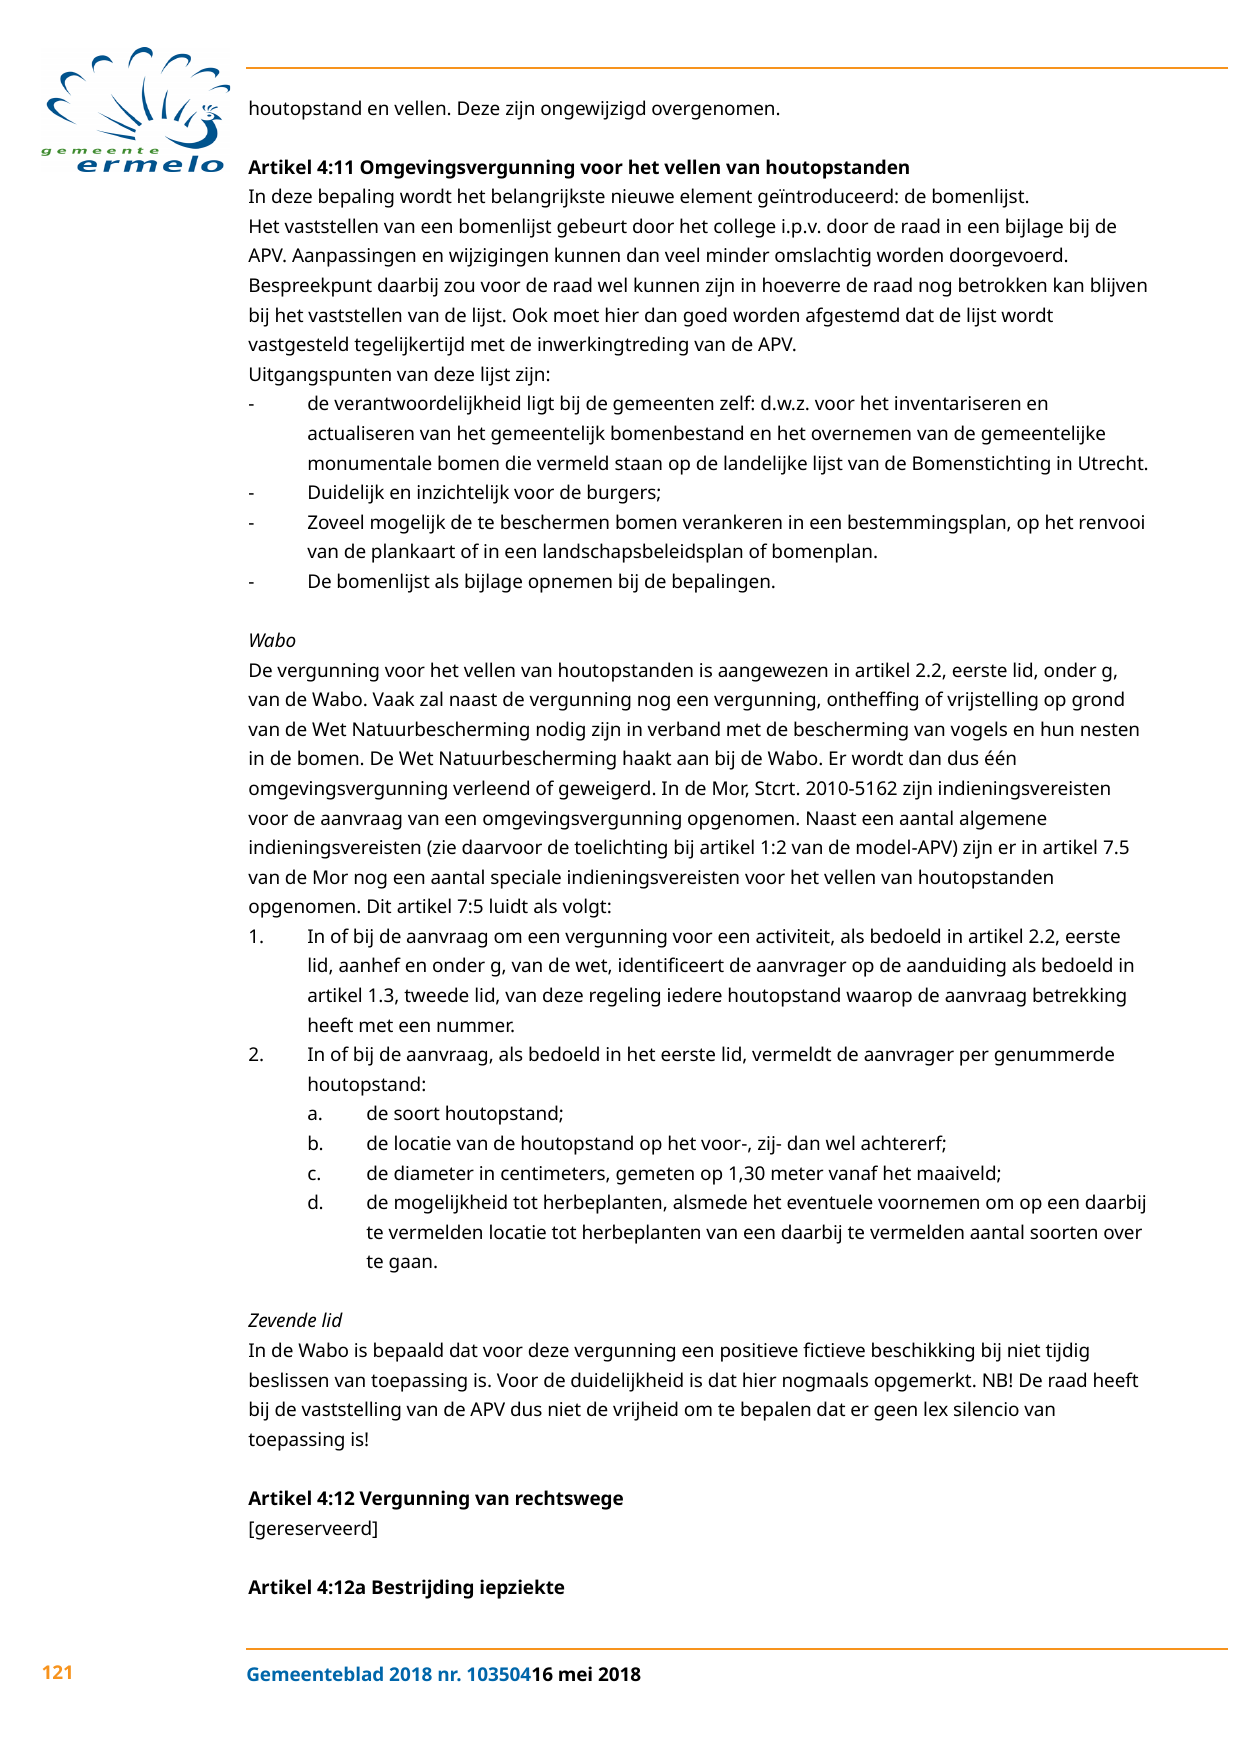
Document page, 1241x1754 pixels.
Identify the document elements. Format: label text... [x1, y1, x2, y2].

list Zoveel mogelijk de te beschermen bomen verankeren in een bestemmingsplan, op het renvooi van de plankaart of in een landschapsbeleidsplan of bomenplan. [248, 509, 1152, 564]
text [gereserveerd] [248, 1515, 1152, 1541]
text Artikel 4:12 Vergunning van rechtswege [248, 1485, 1152, 1511]
list In of bij de aanvraag om een vergunning voor een activiteit, als bedoeld in artikel 2.2, eerste lid, aanhef en onder g, van de wet, identificeert de aanvrager op de aanduiding als bedoeld in artikel 1.3, tweede lid, van deze regeling iedere houtopstand waarop de aanvraag betrekking heeft met een nummer. [248, 923, 1152, 1038]
text In deze bepaling wordt het belangrijkste nieuwe element geïntroduceerd: de bomenlijst. [248, 183, 1152, 209]
text Het vaststellen van een bomenlijst gebeurt door het college i.p.v. door de raad in een bijlage bij de APV. Aanpassingen en wijzigingen kunnen dan veel minder omslachtig worden doorgevoerd. Bespreekpunt daarbij zou voor de raad wel kunnen zijn in hoeverre de raad nog betrokken kan blijven bij het vaststellen van de lijst. Ook moet hier dan goed worden afgestemd dat de lijst wordt vastgesteld tegelijkertijd met de inwerkingtreding van de APV. [248, 213, 1152, 357]
list de locatie van de houtopstand op het voor-, zij- dan wel achtererf; [307, 1130, 1152, 1156]
text Artikel 4:12a Bestrijding iepziekte [248, 1574, 1152, 1600]
text houtopstand en vellen. Deze zijn ongewijzigd overgenomen. [248, 95, 1152, 121]
text Artikel 4:11 Omgevingsvergunning voor het vellen van houtopstanden [248, 154, 1152, 180]
list De bomenlijst als bijlage opnemen bij de bepalingen. [248, 568, 1152, 594]
text Zevende lid [248, 1308, 1152, 1333]
list de diameter in centimeters, gemeten op 1,30 meter vanaf het maaiveld; [307, 1160, 1152, 1186]
list de verantwoordelijkheid ligt bij de gemeenten zelf: d.w.z. voor het inventariseren en actualiseren van het gemeentelijk bomenbestand en het overnemen van de gemeentelijke monumentale bomen die vermeld staan op de landelijke lijst van de Bomenstichting in Utrecht. [248, 391, 1152, 476]
text In de Wabo is bepaald dat voor deze vergunning een positieve fictieve beschikking bij niet tijdig beslissen van toepassing is. Voor de duidelijkheid is dat hier nogmaals opgemerkt. NB! De raad heeft bij de vaststelling van de APV dus niet de vrijheid om te bepalen dat er geen lex silencio van toepassing is! [248, 1337, 1152, 1452]
picture [41, 47, 231, 172]
list de mogelijkheid tot herbeplanten, alsmede het eventuele voornemen om op een daarbij te vermelden locatie tot herbeplanten van een daarbij te vermelden aantal soorten over te gaan. [307, 1189, 1152, 1274]
text De vergunning voor het vellen van houtopstanden is aangewezen in artikel 2.2, eerste lid, onder g, van de Wabo. Vaak zal naast de vergunning nog een vergunning, ontheffing of vrijstelling op grond van de Wet Natuurbescherming nodig zijn in verband met de bescherming van vogels en hun nesten in de bomen. De Wet Natuurbescherming haakt aan bij de Wabo. Er wordt dan dus één omgevingsvergunning verleend of geweigerd. In de Mor, Stcrt. 2010-5162 zijn indieningsvereisten voor de aanvraag van een omgevingsvergunning opgenomen. Naast een aantal algemene indieningsvereisten (zie daarvoor de toelichting bij artikel 1:2 van de model-APV) zijn er in artikel 7.5 van de Mor nog een aantal speciale indieningsvereisten voor het vellen van houtopstanden opgenomen. Dit artikel 7:5 luidt als volgt: [248, 657, 1152, 919]
text Wabo [248, 627, 1152, 653]
list de soort houtopstand; [307, 1101, 1152, 1126]
list In of bij de aanvraag, als bedoeld in het eerste lid, vermeldt de aanvrager per genummerde houtopstand: [248, 1041, 1152, 1097]
text Uitgangspunten van deze lijst zijn: [248, 361, 1152, 387]
list Duidelijk en inzichtelijk voor de burgers; [248, 479, 1152, 505]
